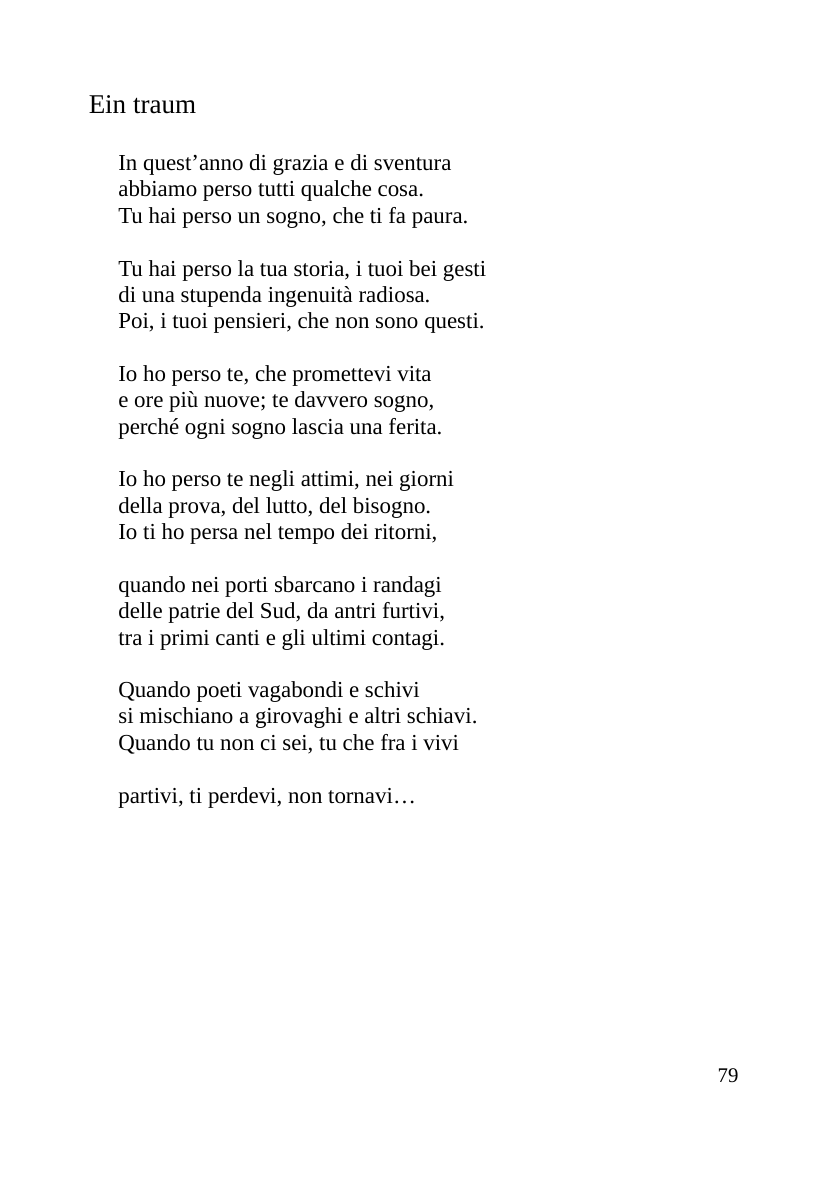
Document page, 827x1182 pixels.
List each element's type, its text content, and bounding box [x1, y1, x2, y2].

text Ein traum [88, 88, 738, 120]
text tra i primi canti e gli ultimi contagi. [118, 623, 738, 650]
text Tu hai perso un sogno, che ti fa paura. [118, 202, 738, 228]
text Quando tu non ci sei, tu che fra i vivi [118, 729, 738, 755]
text di una stupenda ingenuità radiosa. [118, 281, 738, 307]
text quando nei porti sbarcano i randagi [118, 571, 738, 597]
text e ore più nuove; te davvero sogno, [118, 386, 738, 413]
text In quest’anno di grazia e di sventura [118, 149, 738, 176]
text Poi, i tuoi pensieri, che non sono questi. [118, 307, 738, 334]
text Tu hai perso la tua storia, i tuoi bei gesti [118, 254, 738, 281]
text Quando poeti vagabondi e schivi [118, 676, 738, 703]
text partivi, ti perdevi, non tornavi… [118, 782, 738, 808]
text si mischiano a girovaghi e altri schiavi. [118, 703, 738, 729]
text delle patrie del Sud, da antri furtivi, [118, 597, 738, 623]
text della prova, del lutto, del bisogno. [118, 492, 738, 518]
text abbiamo perso tutti qualche cosa. [118, 176, 738, 202]
text Io ho perso te negli attimi, nei giorni [118, 465, 738, 492]
text perché ogni sogno lascia una ferita. [118, 413, 738, 439]
text Io ti ho persa nel tempo dei ritorni, [118, 518, 738, 544]
text Io ho perso te, che promettevi vita [118, 360, 738, 386]
